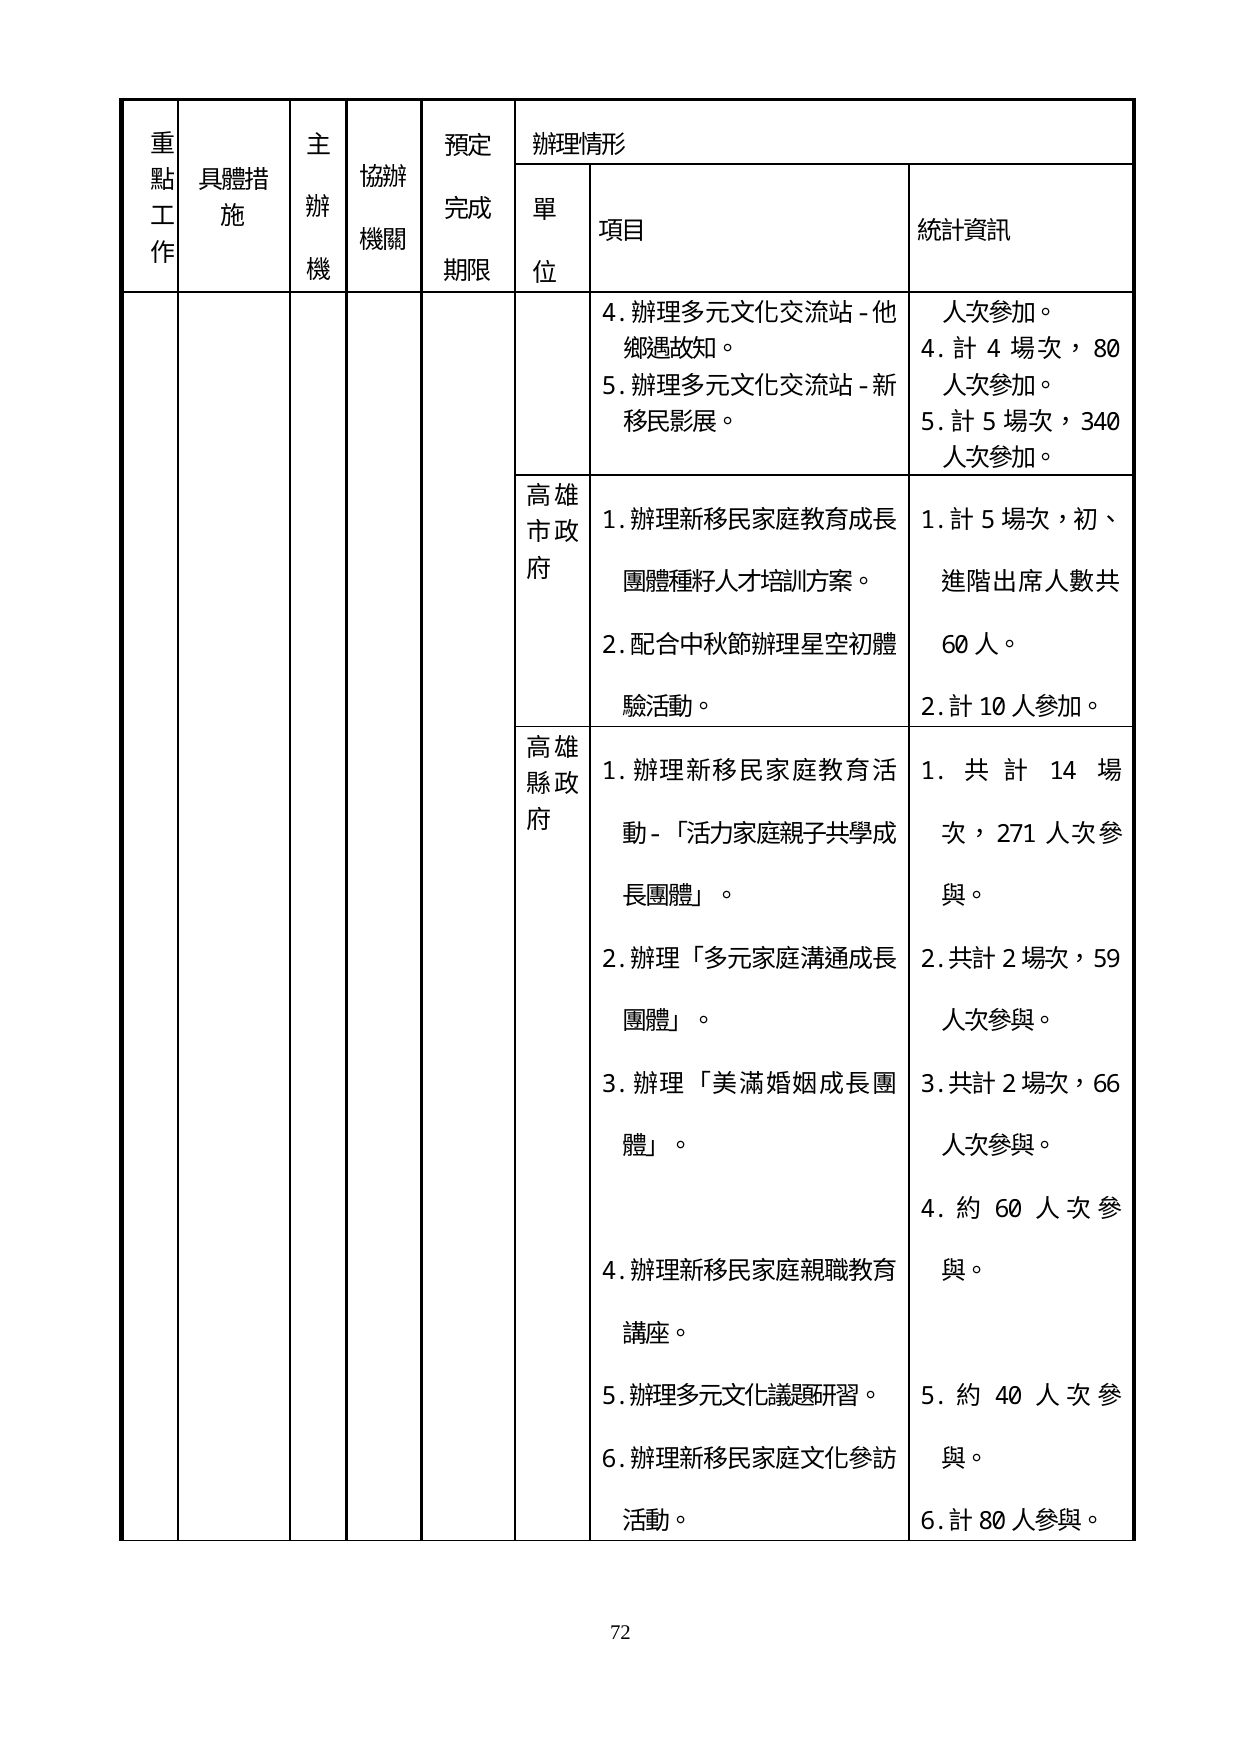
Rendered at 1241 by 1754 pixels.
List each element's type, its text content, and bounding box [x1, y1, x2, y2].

table_cell 教育部 [291, 293, 345, 1539]
table_cell 高雄縣政府 [516, 727, 589, 1539]
table_header 協辦 機關 [348, 101, 420, 291]
table_cell 4.辦理多元文化交流站-他鄉遇故知。 5.辦理多元文化交流站-新移民影展。 [591, 293, 908, 474]
table_header 重點工作 [124, 101, 177, 291]
table_cell 1.辦理新移民家庭教育成長團體種籽人才培訓方案。 2.配合中秋節辦理星空初體驗活動。 [591, 476, 908, 726]
table_header 具體措施 [179, 101, 289, 291]
table_header 主辦 機關 [291, 101, 345, 291]
table_cell 1.計5場次，初、進階出席人數共60人。 2.計10人參加。 [910, 476, 1132, 726]
table_cell 統計資訊 [910, 165, 1132, 291]
table_cell 項目 [591, 165, 908, 291]
table_cell 人次參加。 4.計4場次，80人次參加。 5.計5場次，340人次參加。 [910, 293, 1132, 474]
table_cell [516, 293, 589, 474]
table_cell 單位 [516, 165, 589, 291]
table_cell 1.辦理新移民家庭教育活動-「活力家庭親子共學成長團體」。 2.辦理「多元家庭溝通成長團體」。 3.辦理「美滿婚姻成長團體」。 4.辦理新移民家庭親職教育講座。 5.辦理多元文化議題研習。 6.辦理新移民家庭文化參訪活動。 [591, 727, 908, 1539]
table_header 辦理情形 [516, 101, 1132, 163]
table_cell 1.共計14場次，271人次參與。 2.共計2場次，59人次參與。 3.共計2場次，66人次參與。 4.約60人次參與。 5.約40人次參與。 6.計80人參與。 [910, 727, 1132, 1539]
table_cell [124, 293, 177, 1539]
table_cell [423, 293, 514, 1539]
table_cell 高雄市政府 [516, 476, 589, 726]
table_cell [348, 293, 420, 1539]
table_cell [179, 293, 289, 1539]
table_header 預定完成期限 [423, 101, 514, 291]
